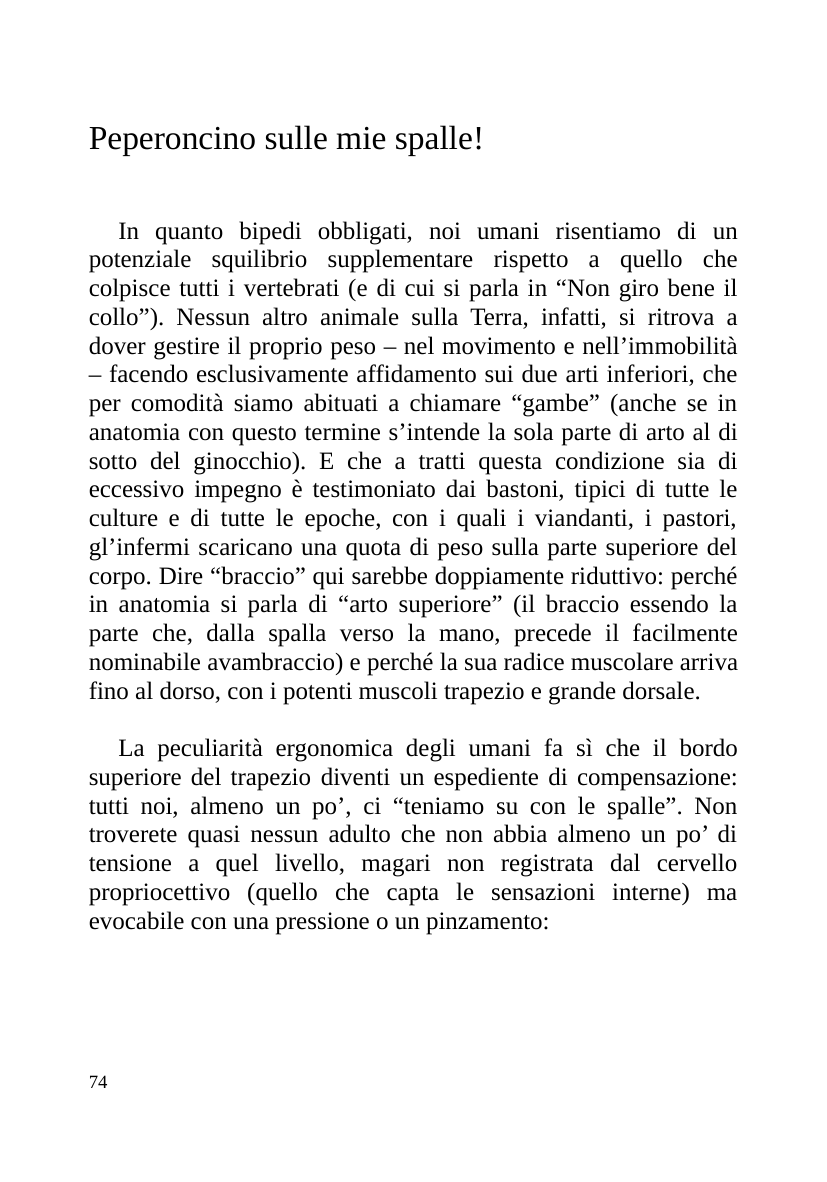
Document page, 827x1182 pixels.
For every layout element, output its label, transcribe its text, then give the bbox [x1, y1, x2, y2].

text La peculiarità ergonomica degli umani fa sì che il bordo superiore del trapezio diventi un espediente di compensazione: tutti noi, almeno un po’, ci “teniamo su con le spalle”. Non troverete quasi nessun adulto che non abbia almeno un po’ di tensione a quel livello, magari non registrata dal cervello propriocettivo (quello che capta le sensazioni interne) ma evocabile con una pressione o un pinzamento: [88, 733, 738, 934]
text In quanto bipedi obbligati, noi umani risentiamo di un potenziale squilibrio supplementare rispetto a quello che colpisce tutti i vertebrati (e di cui si parla in “Non giro bene il collo”). Nessun altro animale sulla Terra, infatti, si ritrova a dover gestire il proprio peso ‒ nel movimento e nell’immobilità ‒ facendo esclusivamente affidamento sui due arti inferiori, che per comodità siamo abituati a chiamare “gambe” (anche se in anatomia con questo termine s’intende la sola parte di arto al di sotto del ginocchio). E che a tratti questa condizione sia di eccessivo impegno è testimoniato dai bastoni, tipici di tutte le culture e di tutte le epoche, con i quali i viandanti, i pastori, gl’infermi scaricano una quota di peso sulla parte superiore del corpo. Dire “braccio” qui sarebbe doppiamente riduttivo: perché in anatomia si parla di “arto superiore” (il braccio essendo la parte che, dalla spalla verso la mano, precede il facilmente nominabile avambraccio) e perché la sua radice muscolare arriva fino al dorso, con i potenti muscoli trapezio e grande dorsale. [88, 216, 738, 704]
subtitle Peperoncino sulle mie spalle! [88, 118, 738, 157]
